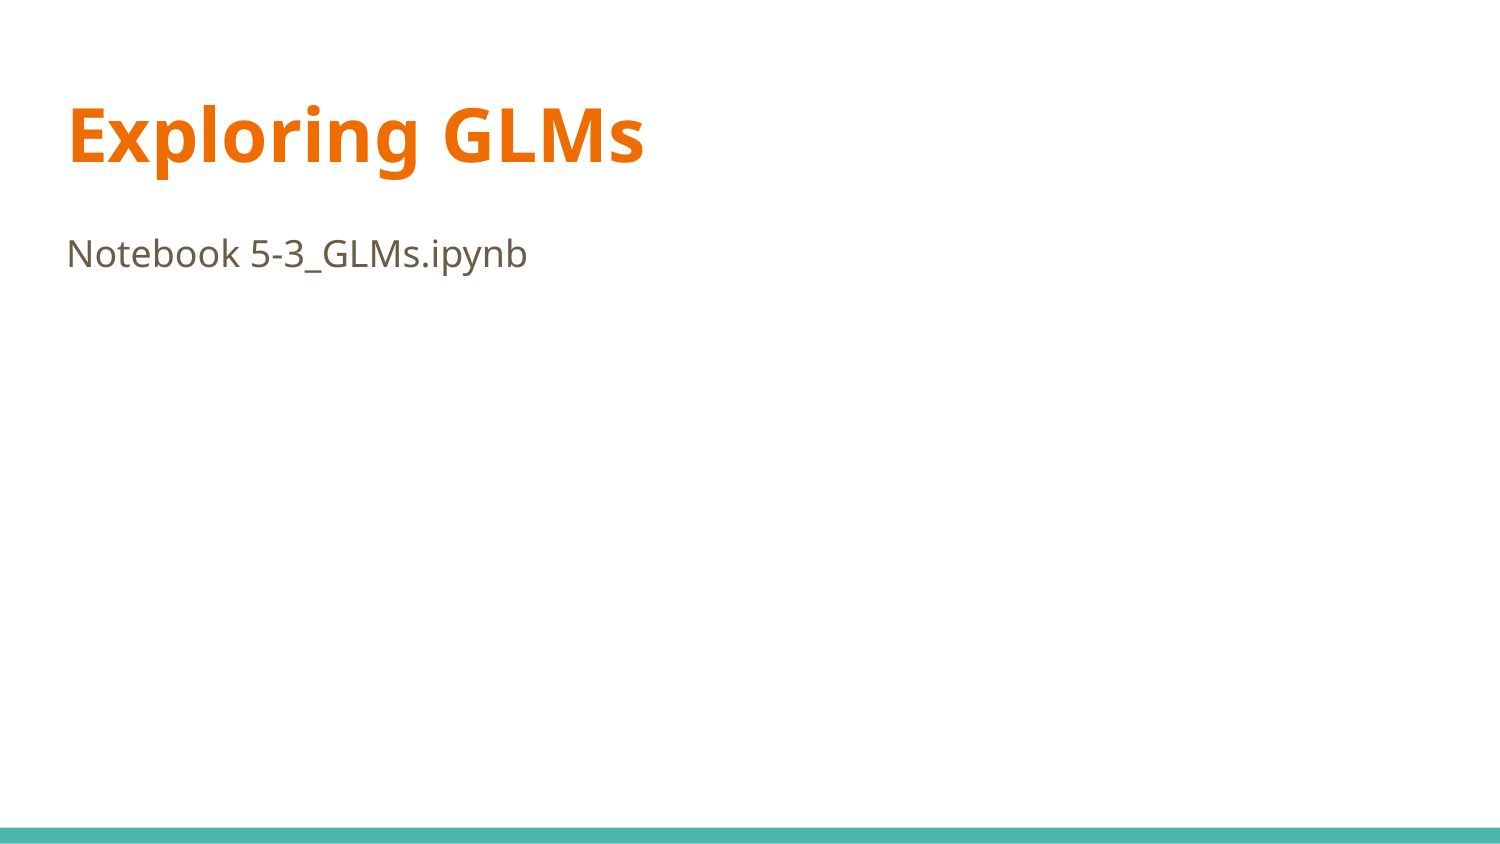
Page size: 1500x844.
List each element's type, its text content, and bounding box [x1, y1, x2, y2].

list Notebook 5-3_GLMs.ipynb [51, 207, 1449, 750]
title Exploring GLMs [51, 72, 1449, 189]
